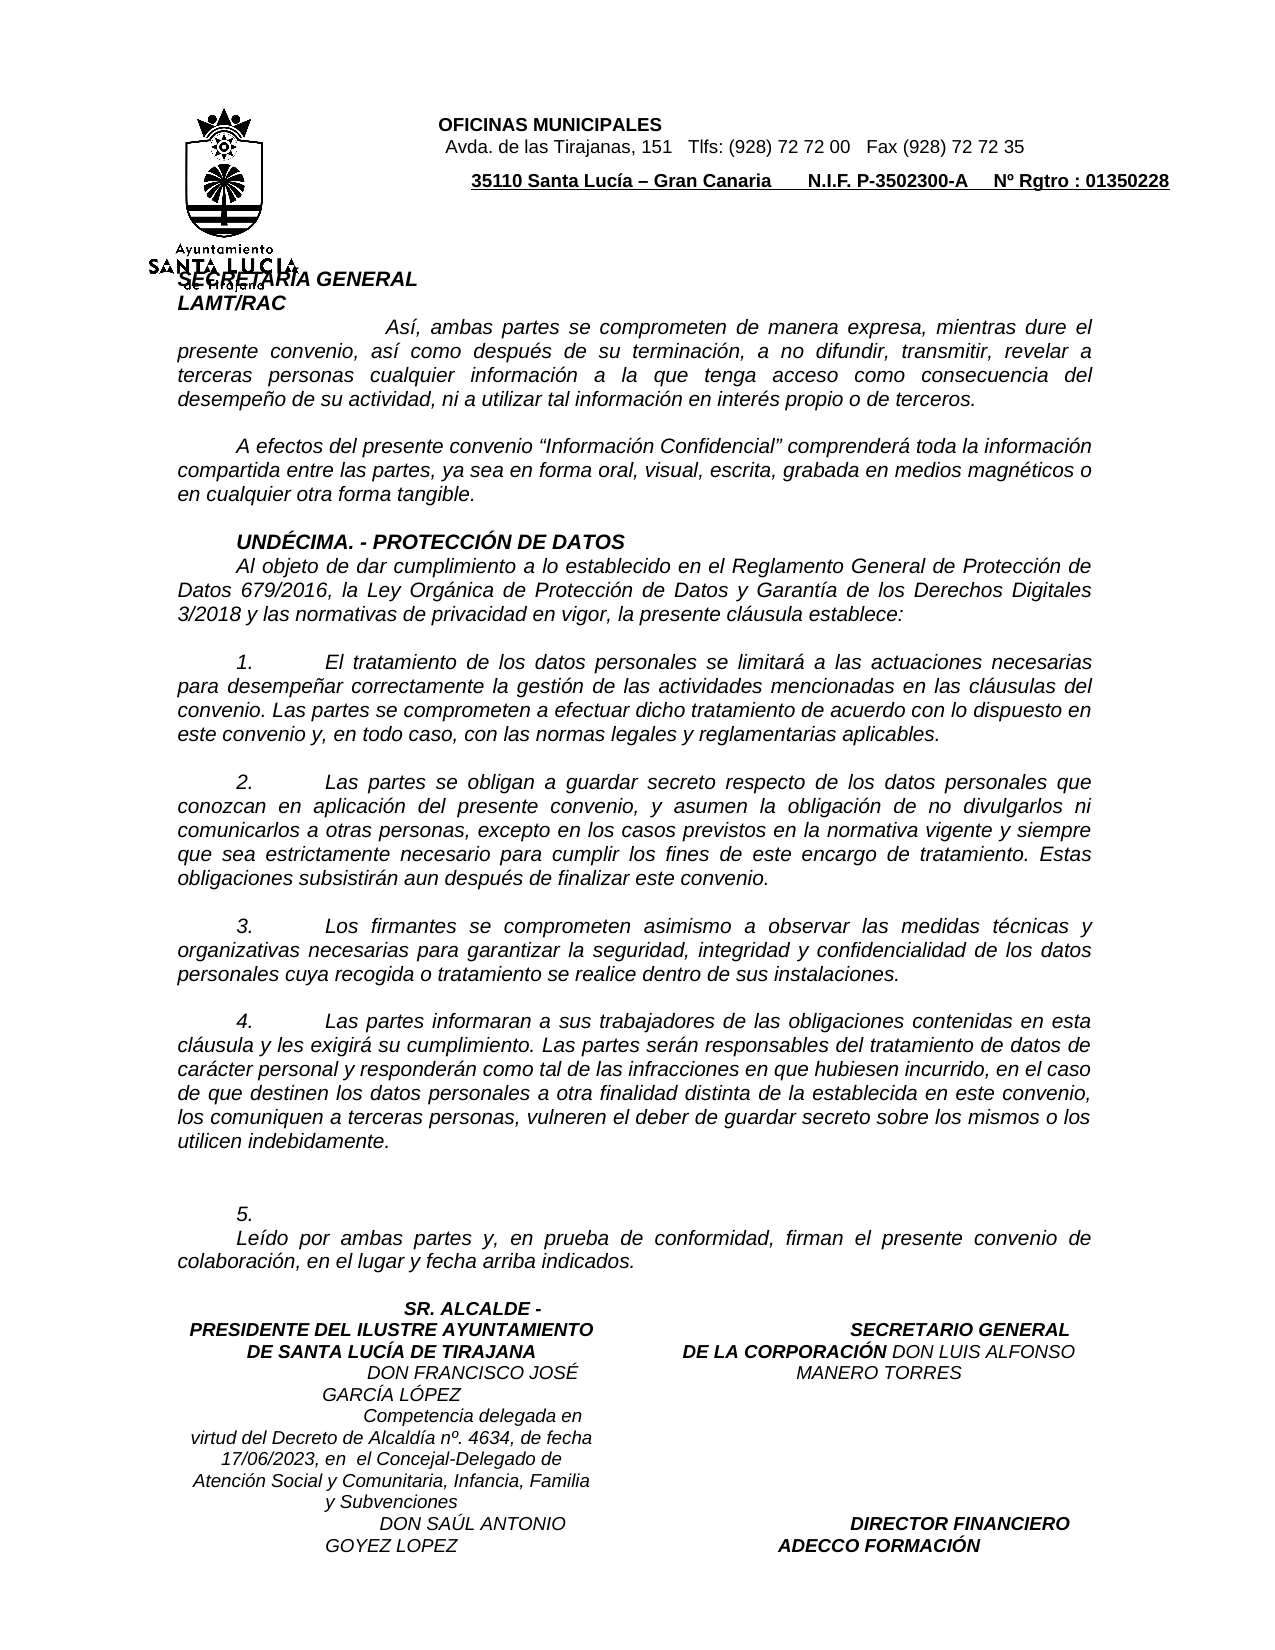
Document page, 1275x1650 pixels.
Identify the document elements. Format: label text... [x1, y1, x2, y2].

text SECRETARIO GENERAL DE LA CORPORACIÓN DON LUIS ALFONSO MANERO TORRES [675, 1319, 1084, 1383]
text Competencia delegada en virtud del Decreto de Alcaldía nº. 4634, de fecha 17/06/2023, en el Concejal-Delegado de Atención Social y Comunitaria, Infancia, Familia y Subvenciones [187, 1405, 597, 1513]
text UNDÉCIMA. - PROTECCIÓN DE DATOS [177, 530, 1095, 554]
text SR. ALCALDE - PRESIDENTE DEL ILUSTRE AYUNTAMIENTO DE SANTA LUCÍA DE TIRAJANA [187, 1297, 597, 1362]
text Así, ambas partes se comprometen de manera expresa, mientras dure el presente convenio, así como después de su terminación, a no difundir, transmitir, revelar a terceras personas cualquier información a la que tenga acceso como consecuencia del desempeño de su actividad, ni a utilizar tal información en interés propio o de terceros. [177, 314, 1095, 410]
list Las partes se obligan a guardar secreto respecto de los datos personales que conozcan en aplicación del presente convenio, y asumen la obligación de no divulgarlos ni comunicarlos a otras personas, excepto en los casos previstos en la normativa vigente y siempre que sea estrictamente necesario para cumplir los fines de este encargo de tratamiento. Estas obligaciones subsistirán aun después de finalizar este convenio. [177, 770, 1095, 889]
text Leído por ambas partes y, en prueba de conformidad, firman el presente convenio de colaboración, en el lugar y fecha arriba indicados. [177, 1225, 1095, 1273]
text A efectos del presente convenio “Información Confidencial” comprenderá toda la información compartida entre las partes, ya sea en forma oral, visual, escrita, grabada en medios magnéticos o en cualquier otra forma tangible. [177, 434, 1095, 506]
text DIRECTOR FINANCIERO ADECCO FORMACIÓN [675, 1513, 1084, 1556]
text Al objeto de dar cumplimiento a lo establecido en el Reglamento General de Protección de Datos 679/2016, la Ley Orgánica de Protección de Datos y Garantía de los Derechos Digitales 3/2018 y las normativas de privacidad en vigor, la presente cláusula establece: [177, 554, 1095, 626]
list El tratamiento de los datos personales se limitará a las actuaciones necesarias para desempeñar correctamente la gestión de las actividades mencionadas en las cláusulas del convenio. Las partes se comprometen a efectuar dicho tratamiento de acuerdo con lo dispuesto en este convenio y, en todo caso, con las normas legales y reglamentarias aplicables. [177, 650, 1095, 746]
text DON FRANCISCO JOSÉ GARCÍA LÓPEZ [187, 1362, 597, 1405]
list Los firmantes se comprometen asimismo a observar las medidas técnicas y organizativas necesarias para garantizar la seguridad, integridad y confidencialidad de los datos personales cuya recogida o tratamiento se realice dentro de sus instalaciones. [177, 913, 1095, 985]
text DON SAÚL ANTONIO GOYEZ LOPEZ [187, 1513, 597, 1556]
list Las partes informaran a sus trabajadores de las obligaciones contenidas en esta cláusula y les exigirá su cumplimiento. Las partes serán responsables del tratamiento de datos de carácter personal y responderán como tal de las infracciones en que hubiesen incurrido, en el caso de que destinen los datos personales a otra finalidad distinta de la establecida en este convenio, los comuniquen a terceras personas, vulneren el deber de guardar secreto sobre los mismos o los utilicen indebidamente. [177, 1009, 1095, 1153]
